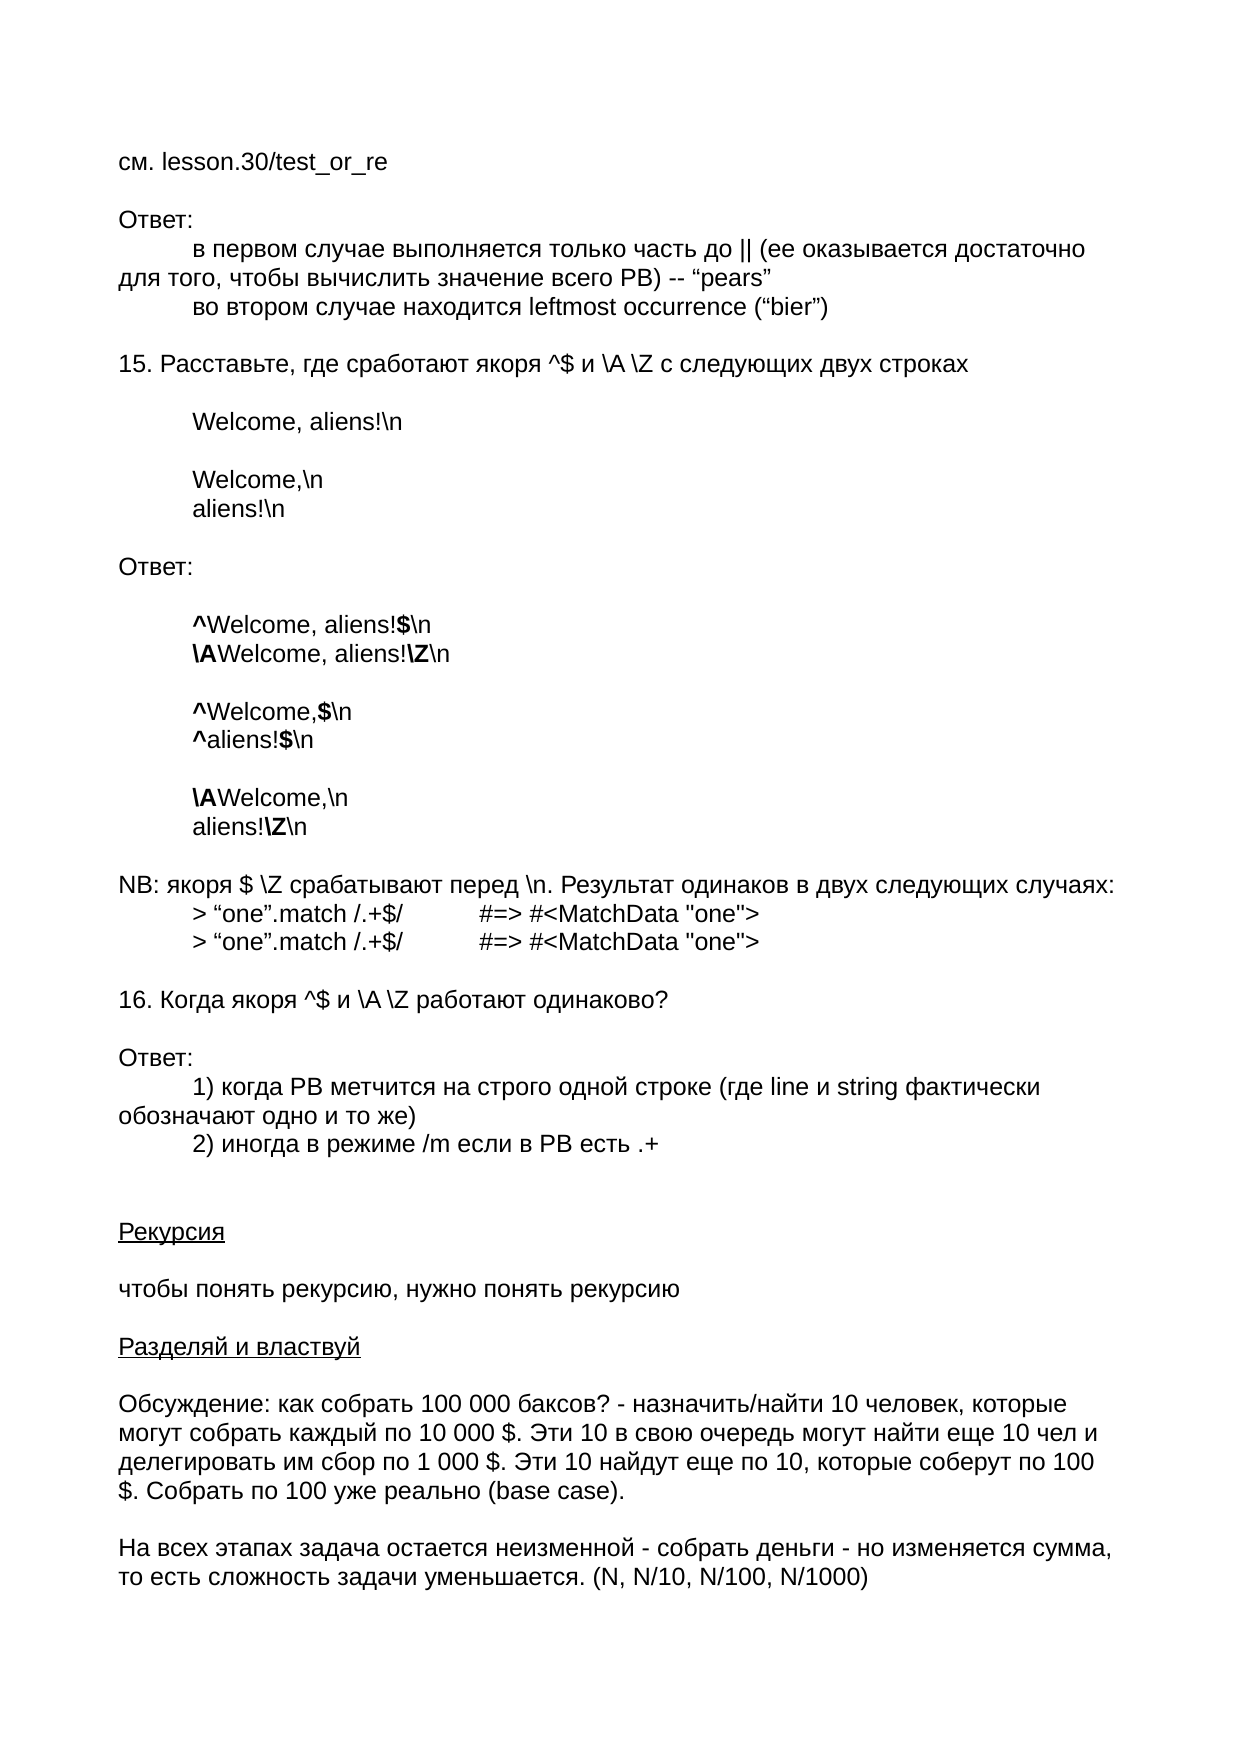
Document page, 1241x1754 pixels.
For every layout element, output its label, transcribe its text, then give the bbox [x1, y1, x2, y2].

text aliens!\n [118, 494, 1122, 523]
text Welcome,\n [118, 465, 1122, 494]
text \AWelcome,\n [118, 783, 1122, 812]
text в первом случае выполняется только часть до || (ее оказывается достаточно для того, чтобы вычислить значение всего РВ) -- “pears” [118, 234, 1122, 291]
text ^Welcome,$\n [118, 696, 1122, 725]
text 15. Расставьте, где сработают якоря ^$ и \A \Z с следующих двух строках [118, 349, 1122, 378]
text во втором случае находится leftmost occurrence (“bier”) [118, 291, 1122, 320]
text ^Welcome, aliens!$\n [118, 610, 1122, 638]
text 16. Когда якоря ^$ и \A \Z работают одинаково? [118, 985, 1122, 1014]
text 1) когда РВ метчится на строго одной строке (где line и string фактически обозначают одно и то же) [118, 1072, 1122, 1129]
text 2) иногда в режиме /m если в РВ есть .+ [118, 1129, 1122, 1158]
text NB: якоря $ \Z срабатывают перед \n. Результат одинаков в двух следующих случаях: [118, 870, 1122, 898]
text Ответ: [118, 1043, 1122, 1072]
text Разделяй и властвуй [118, 1332, 1122, 1361]
text Рекурсия [118, 1216, 1122, 1245]
text ^aliens!$\n [118, 725, 1122, 754]
text На всех этапах задача остается неизменной - собрать деньги - но изменяется сумма, то есть сложность задачи уменьшается. (N, N/10, N/100, N/1000) [118, 1533, 1122, 1591]
text см. lesson.30/test_or_re [118, 147, 1122, 176]
text aliens!\Z\n [118, 812, 1122, 841]
text > “one”.match /.+$/ #=> #<MatchData "one"> [118, 927, 1122, 956]
text Welcome, aliens!\n [118, 407, 1122, 436]
text Ответ: [118, 552, 1122, 581]
text \AWelcome, aliens!\Z\n [118, 638, 1122, 667]
text чтобы понять рекурсию, нужно понять рекурсию [118, 1274, 1122, 1303]
text > “one”.match /.+$/ #=> #<MatchData "one"> [118, 898, 1122, 927]
text Обсуждение: как собрать 100 000 баксов? - назначить/найти 10 человек, которые могут собрать каждый по 10 000 $. Эти 10 в свою очередь могут найти еще 10 чел и делегировать им сбор по 1 000 $. Эти 10 найдут еще по 10, которые соберут по 100 $. Собрать по 100 уже реально (base case). [118, 1389, 1122, 1504]
text Ответ: [118, 205, 1122, 234]
